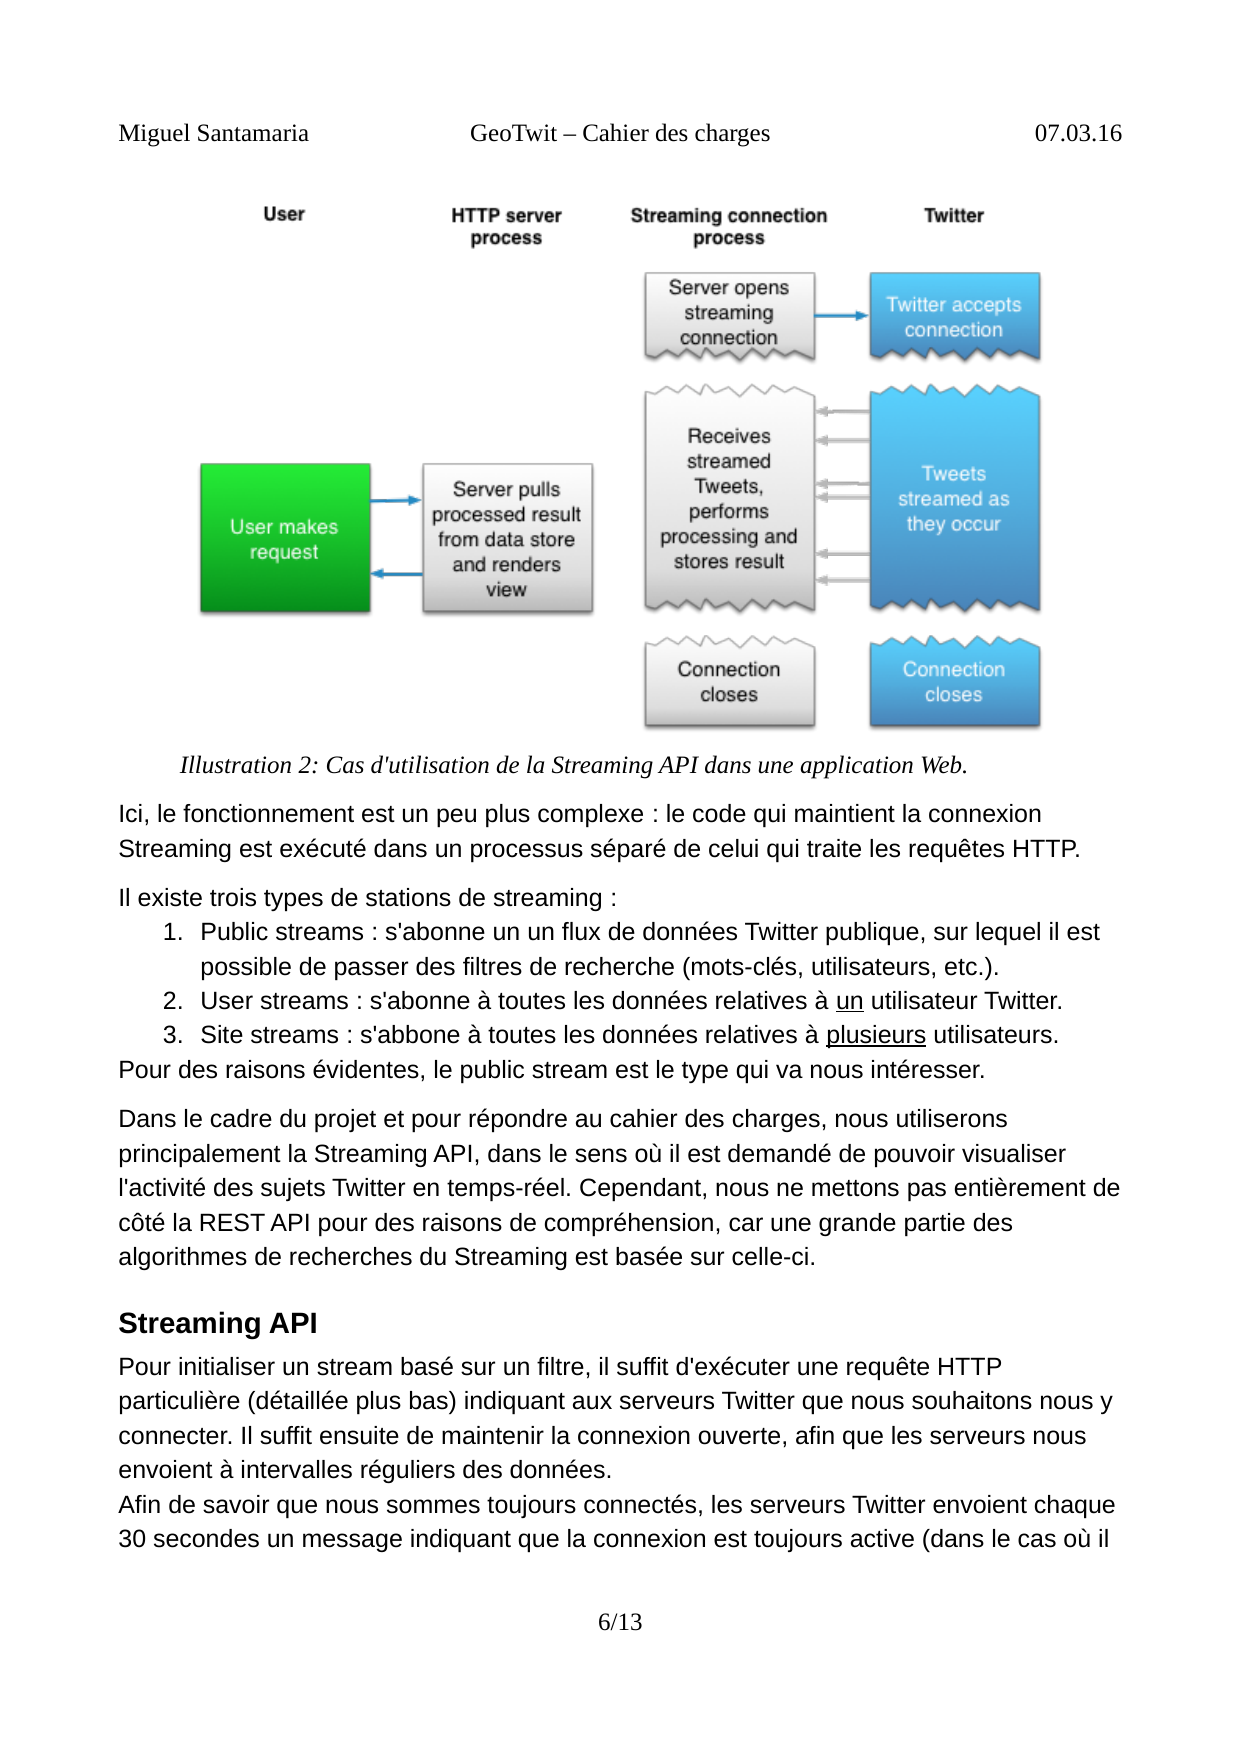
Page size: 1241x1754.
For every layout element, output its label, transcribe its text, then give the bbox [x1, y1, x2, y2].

text Ici, le fonctionnement est un peu plus complexe : le code qui maintient la connexion Streaming est exécuté dans un processus séparé de celui qui traite les requêtes HTTP. [118, 176, 1122, 862]
text Pour des raisons évidentes, le public stream est le type qui va nous intéresser. [118, 1055, 1122, 1084]
text Illustration 2: Cas d'utilisation de la Streaming API dans une application Web. [179, 750, 1061, 778]
text Dans le cadre du projet et pour répondre au cahier des charges, nous utiliserons principalement la Streaming API, dans le sens où il est demandé de pouvoir visualiser l'activité des sujets Twitter en temps-réel. Cependant, nous ne mettons pas entièrement de côté la REST API pour des raisons de compréhension, car une grande partie des algorithmes de recherches du Streaming est basée sur celle-ci. [118, 1104, 1122, 1271]
subtitle Streaming API [118, 1306, 1122, 1339]
text Il existe trois types de stations de streaming : [118, 883, 1122, 911]
picture [179, 188, 1061, 750]
list Site streams : s'abbone à toutes les données relatives à plusieurs utilisateurs. [163, 1021, 1122, 1049]
list Public streams : s'abonne un un flux de données Twitter publique, sur lequel il est possible de passer des filtres de recherche (mots-clés, utilisateurs, etc.). [163, 917, 1122, 980]
list User streams : s'abonne à toutes les données relatives à un utilisateur Twitter. [163, 986, 1122, 1015]
text Pour initialiser un stream basé sur un filtre, il suffit d'exécuter une requête HTTP particulière (détaillée plus bas) indiquant aux serveurs Twitter que nous souhaitons nous y connecter. Il suffit ensuite de maintenir la connexion ouverte, afin que les serveurs nous envoient à intervalles réguliers des données. Afin de savoir que nous sommes toujours connectés, les serveurs Twitter envoient chaque 30 secondes un message indiquant que la connexion est toujours active (dans le cas où il [118, 1352, 1122, 1553]
